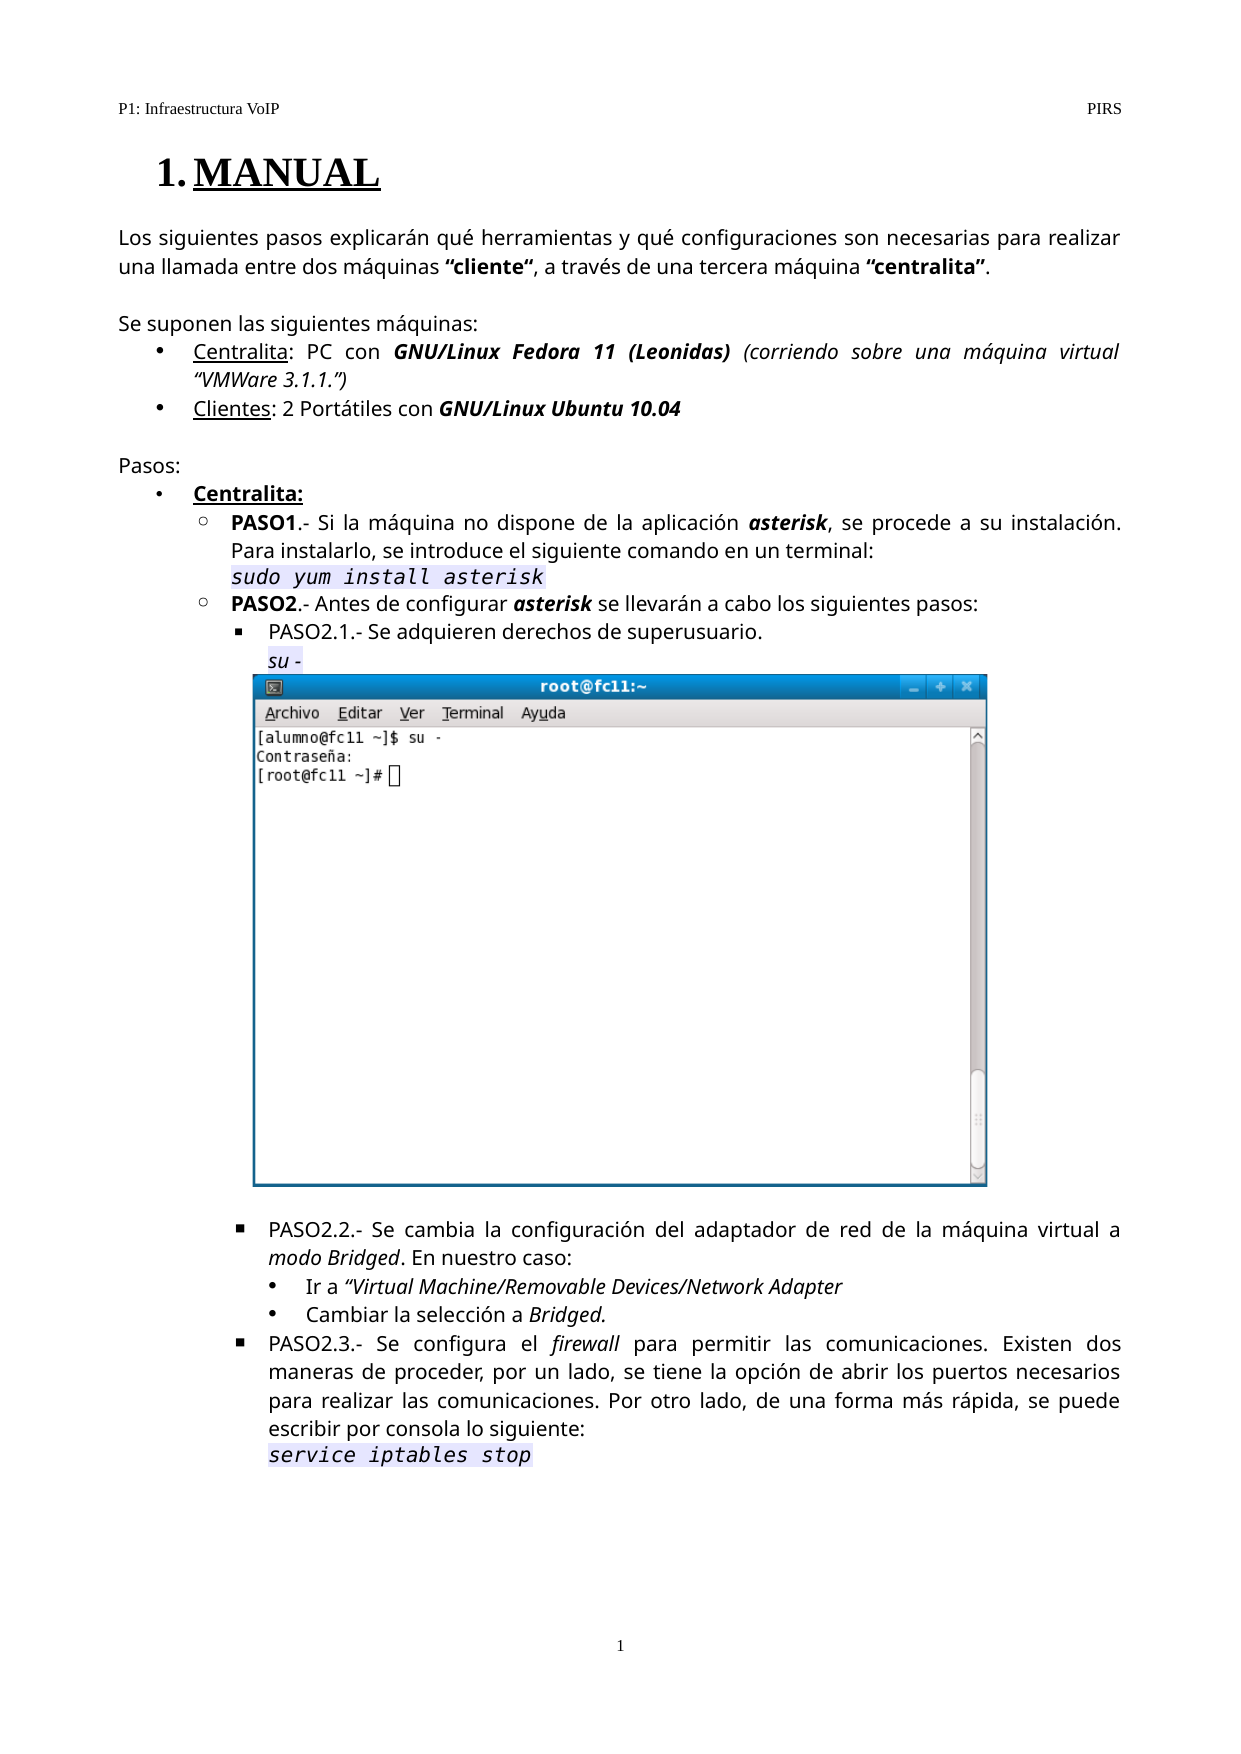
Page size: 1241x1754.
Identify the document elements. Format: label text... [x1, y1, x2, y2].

picture [252, 680, 988, 1187]
text Los siguientes pasos explicarán qué herramientas y qué configuraciones son necesarias para realizar una llamada entre dos máquinas “cliente“, a través de una tercera máquina “centralita”. [118, 223, 1122, 280]
text Pasos: [118, 451, 1122, 479]
list PASO2.3.- Se configura el firewall para permitir las comunicaciones. Existen dos maneras de proceder, por un lado, se tiene la opción de abrir los puertos necesarios para realizar las comunicaciones. Por otro lado, de una forma más rápida, se puede escribir por consola lo siguiente: [231, 1329, 1122, 1443]
text Se suponen las siguientes máquinas: [118, 309, 1122, 337]
list Centralita: PC con GNU/Linux Fedora 11 (Leonidas) (corriendo sobre una máquina virtual “VMWare 3.1.1.”) [156, 337, 1122, 394]
list PASO2.1.- Se adquieren derechos de superusuario. [231, 617, 1122, 646]
list PASO1.- Si la máquina no dispone de la aplicación asterisk, se procede a su instalación. Para instalarlo, se introduce el siguiente comando en un terminal: [193, 508, 1122, 565]
picture [572, 680, 578, 691]
picture [622, 680, 629, 691]
list Cambiar la selección a Bridged. [268, 1300, 1122, 1329]
list sudo yum install asterisk [193, 565, 1122, 589]
list MANUAL [156, 147, 1122, 195]
picture [561, 683, 569, 691]
picture [542, 683, 548, 691]
list Clientes: 2 Portátiles con GNU/Linux Ubuntu 10.04 [156, 394, 1122, 422]
picture [901, 674, 979, 691]
list su - [231, 646, 1122, 674]
picture [550, 683, 558, 691]
picture [603, 680, 619, 691]
list Ir a “Virtual Machine/Removable Devices/Network Adapter [268, 1272, 1122, 1300]
list service iptables stop [231, 1443, 1122, 1467]
list PASO2.2.- Se cambia la configuración del adaptador de red de la máquina virtual a modo Bridged. En nuestro caso: [231, 1215, 1122, 1272]
list Centralita: [156, 479, 1122, 508]
list PASO2.- Antes de configurar asterisk se llevarán a cabo los siguientes pasos: [193, 589, 1122, 617]
picture [595, 680, 601, 691]
